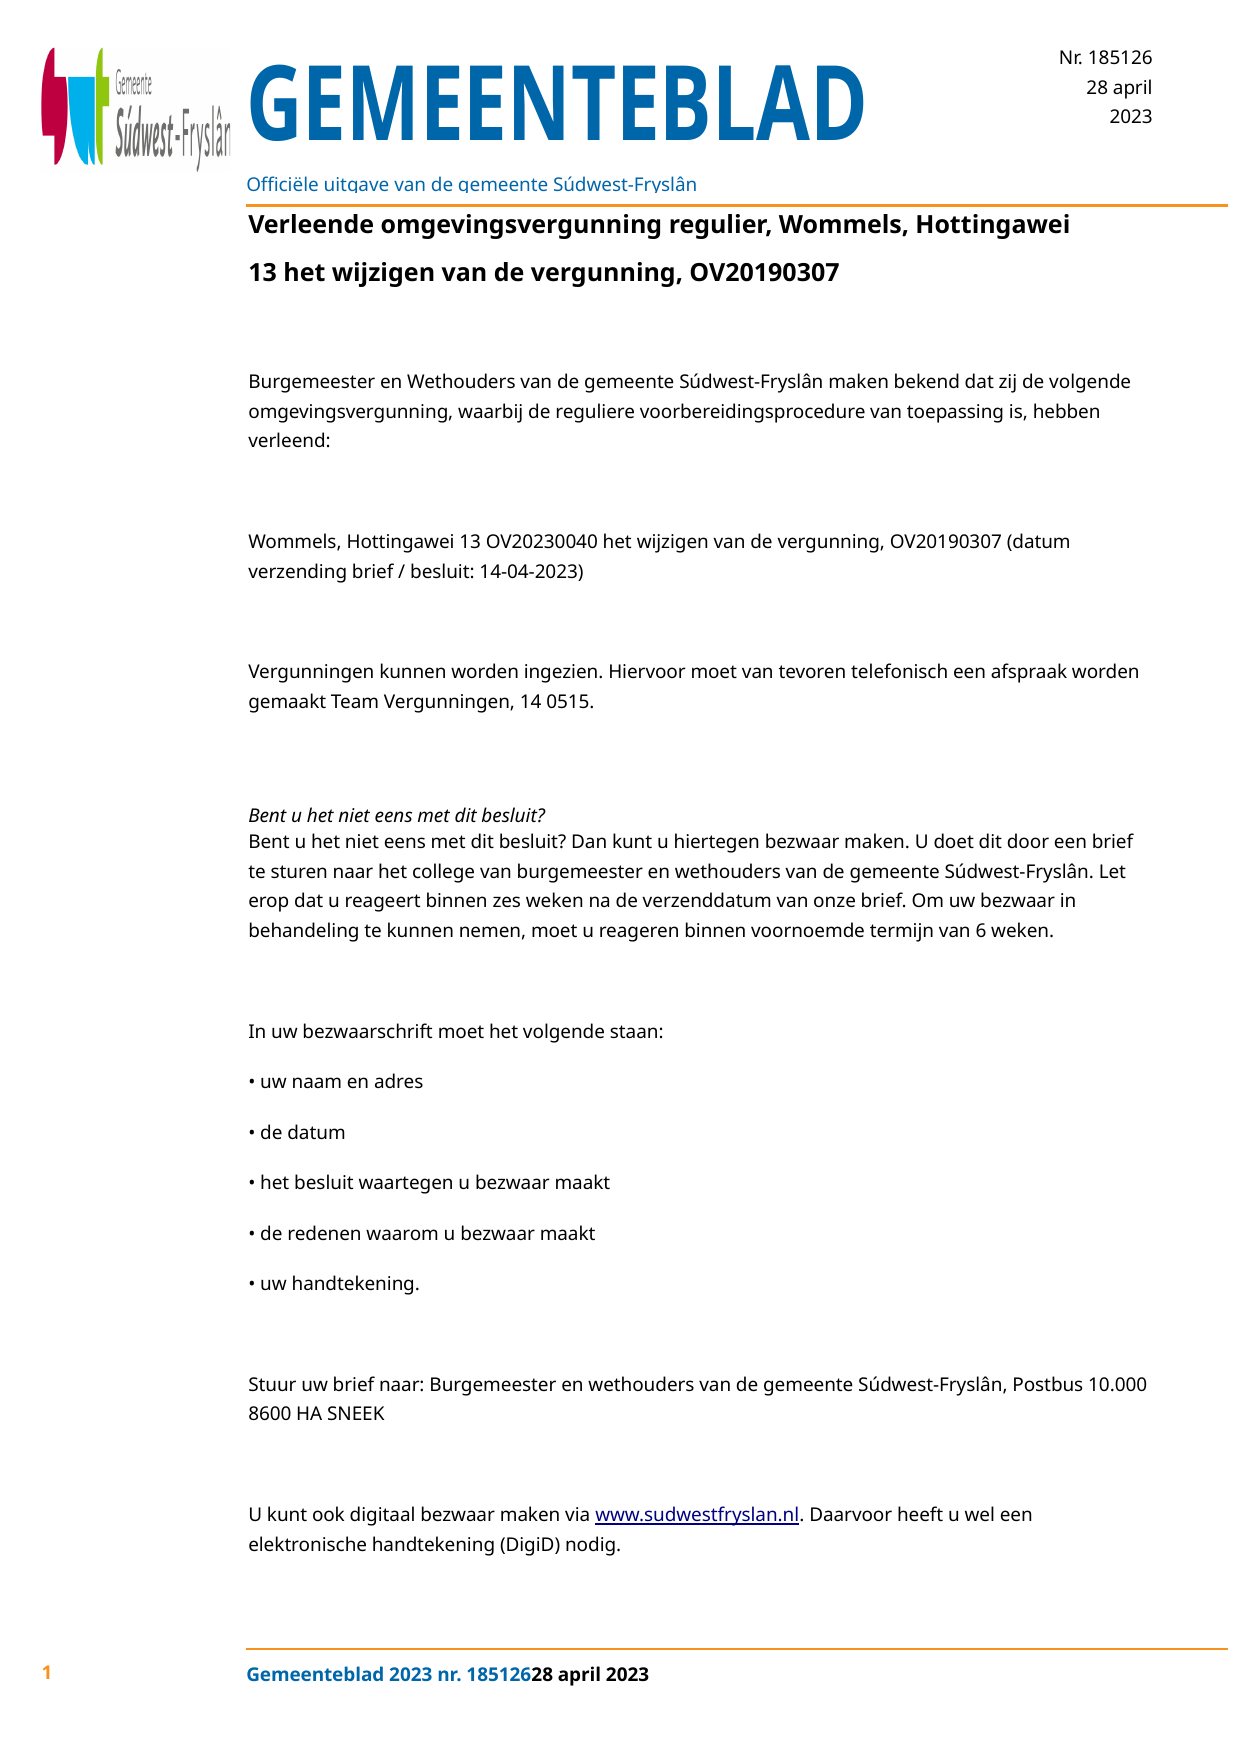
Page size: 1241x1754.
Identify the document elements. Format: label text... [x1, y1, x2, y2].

text In uw bezwaarschrift moet het volgende staan: [248, 1018, 1152, 1044]
text Bent u het niet eens met dit besluit? [248, 803, 1152, 828]
text Bent u het niet eens met dit besluit? Dan kunt u hiertegen bezwaar maken. U doet dit door een brief te sturen naar het college van burgemeester en wethouders van de gemeente Súdwest-Fryslân. Let erop dat u reageert binnen zes weken na de verzenddatum van onze brief. Om uw bezwaar in behandeling te kunnen nemen, moet u reageren binnen voornoemde termijn van 6 weken. [248, 828, 1152, 943]
text Burgemeester en Wethouders van de gemeente Súdwest-Fryslân maken bekend dat zij de volgende omgevingsvergunning, waarbij de reguliere voorbereidingsprocedure van toepassing is, hebben verleend: [248, 368, 1152, 453]
text Stuur uw brief naar: Burgemeester en wethouders van de gemeente Súdwest-Fryslân, Postbus 10.000 8600 HA SNEEK [248, 1371, 1152, 1426]
text • uw naam en adres [248, 1068, 1152, 1094]
text Wommels, Hottingawei 13 OV20230040 het wijzigen van de vergunning, OV20190307 (datum verzending brief / besluit: 14-04-2023) [248, 528, 1152, 584]
text Verleende omgevingsvergunning regulier, Wommels, Hottingawei 13 het wijzigen van de vergunning, OV20190307 [248, 207, 1152, 288]
picture [41, 47, 231, 172]
text • uw handtekening. [248, 1270, 1152, 1296]
text Vergunningen kunnen worden ingezien. Hiervoor moet van tevoren telefonisch een afspraak worden gemaakt Team Vergunningen, 14 0515. [248, 659, 1152, 714]
text U kunt ook digitaal bezwaar maken via www.sudwestfryslan.nl. Daarvoor heeft u wel een elektronische handtekening (DigiD) nodig. [248, 1501, 1152, 1557]
text • de redenen waarom u bezwaar maakt [248, 1220, 1152, 1245]
text • het besluit waartegen u bezwaar maakt [248, 1169, 1152, 1195]
text • de datum [248, 1119, 1152, 1144]
